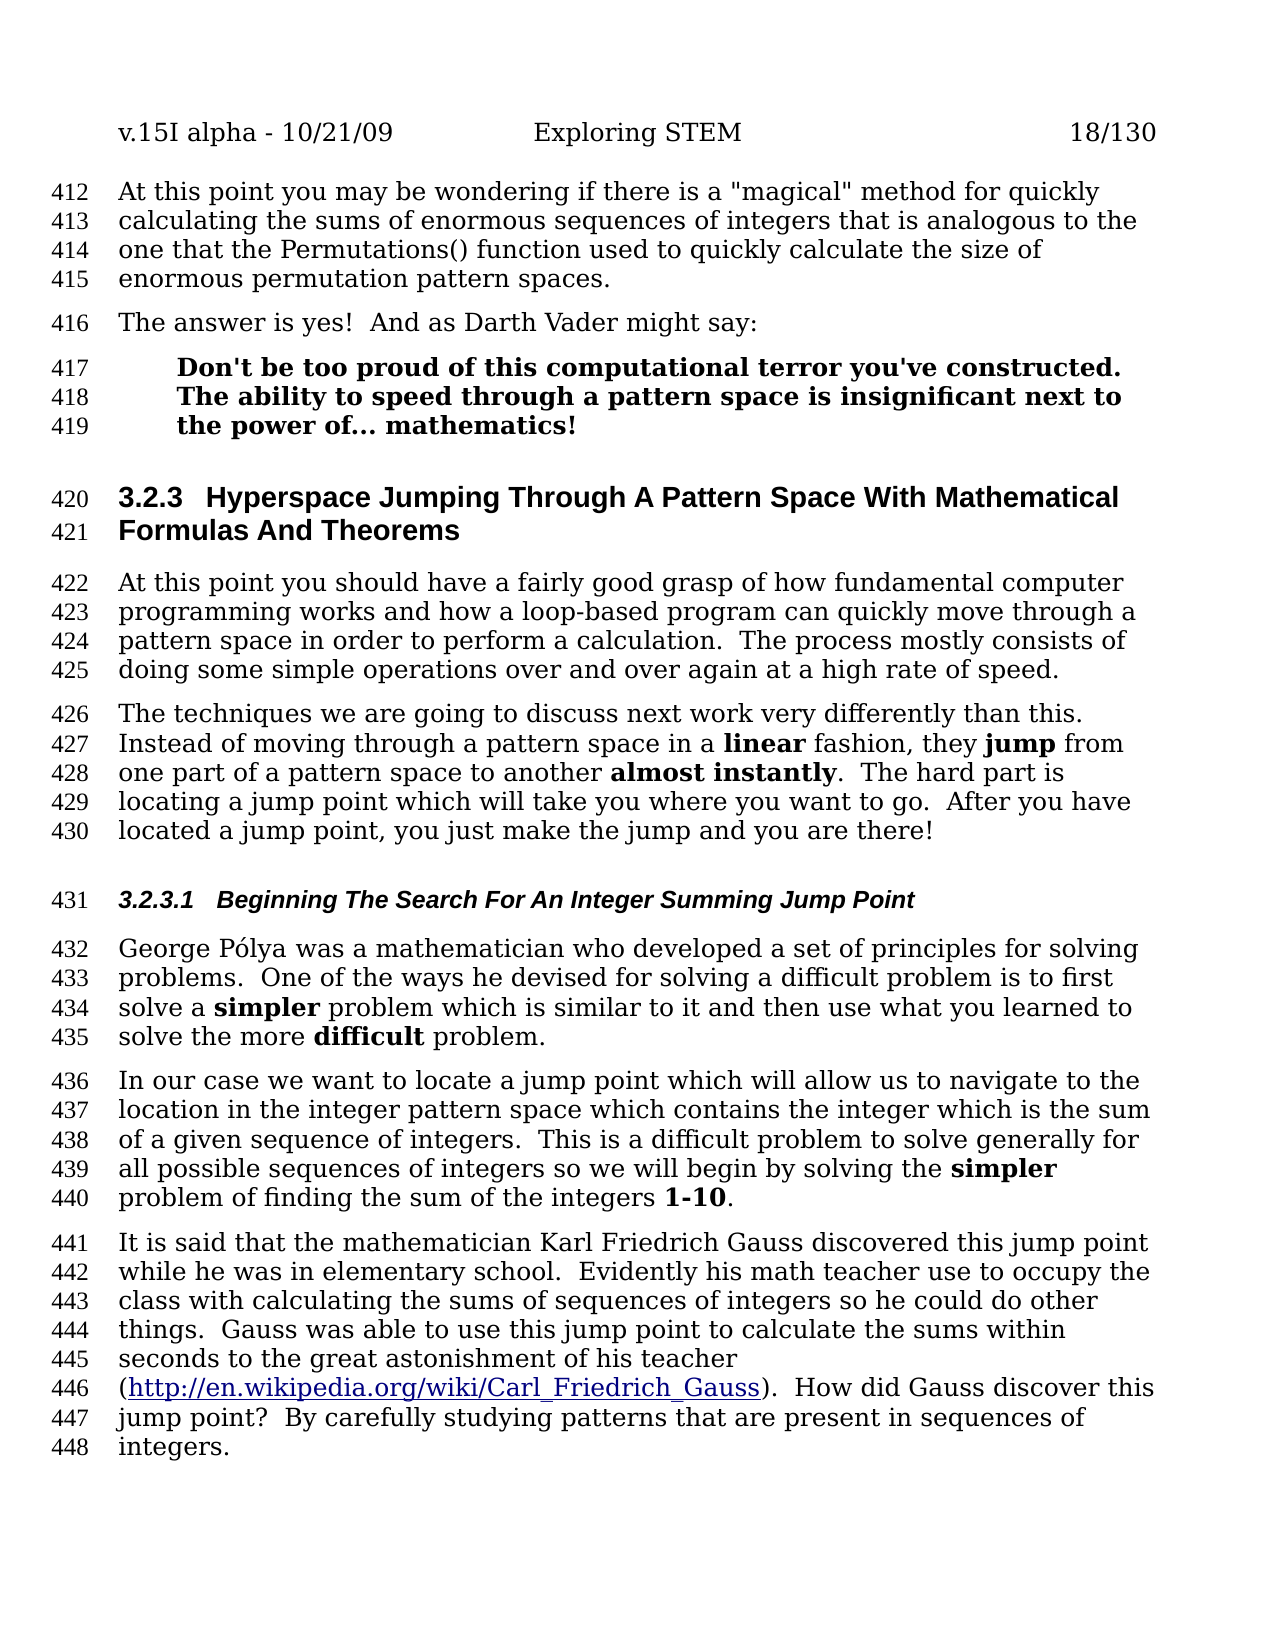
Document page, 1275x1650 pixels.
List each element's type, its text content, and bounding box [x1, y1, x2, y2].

text The answer is yes! And as Darth Vader might say: [118, 308, 1157, 338]
text At this point you may be wondering if there is a "magical" method for quickly calculating the sums of enormous sequences of integers that is analogous to the one that the Permutations() function used to quickly calculate the size of enormous permutation pattern spaces. [118, 177, 1157, 293]
text It is said that the mathematician Karl Friedrich Gauss discovered this jump point while he was in elementary school. Evidently his math teacher use to occupy the class with calculating the sums of sequences of integers so he could do other things. Gauss was able to use this jump point to calculate the sums within seconds to the great astonishment of his teacher (http://en.wikipedia.org/wiki/Carl_Friedrich_Gauss). How did Gauss discover this jump point? By carefully studying patterns that are present in sequences of integers. [118, 1228, 1157, 1461]
text Don't be too proud of this computational terror you've constructed. The ability to speed through a pattern space is insignificant next to the power of... mathematics! [176, 353, 1157, 441]
text In our case we want to locate a jump point which will allow us to navigate to the location in the integer pattern space which contains the integer which is the sum of a given sequence of integers. This is a difficult problem to solve generally for all possible sequences of integers so we will begin by solving the simpler problem of finding the sum of the integers 1-10. [118, 1067, 1157, 1213]
subtitle Hyperspace Jumping Through A Pattern Space With Mathematical Formulas And Theorems [118, 480, 1157, 547]
text At this point you should have a fairly good grasp of how fundamental computer programming works and how a loop-based program can quickly move through a pattern space in order to perform a calculation. The process mostly consists of doing some simple operations over and over again at a high rate of speed. [118, 568, 1157, 684]
text The techniques we are going to discuss next work very differently than this. Instead of moving through a pattern space in a linear fashion, they jump from one part of a pattern space to another almost instantly. The hard part is locating a jump point which will take you where you want to go. After you have located a jump point, you just make the jump and you are there! [118, 699, 1157, 846]
subtitle Beginning The Search For An Integer Summing Jump Point [118, 885, 1157, 913]
text George Pólya was a mathematician who developed a set of principles for solving problems. One of the ways he devised for solving a difficult problem is to first solve a simpler problem which is similar to it and then use what you learned to solve the more difficult problem. [118, 934, 1157, 1052]
